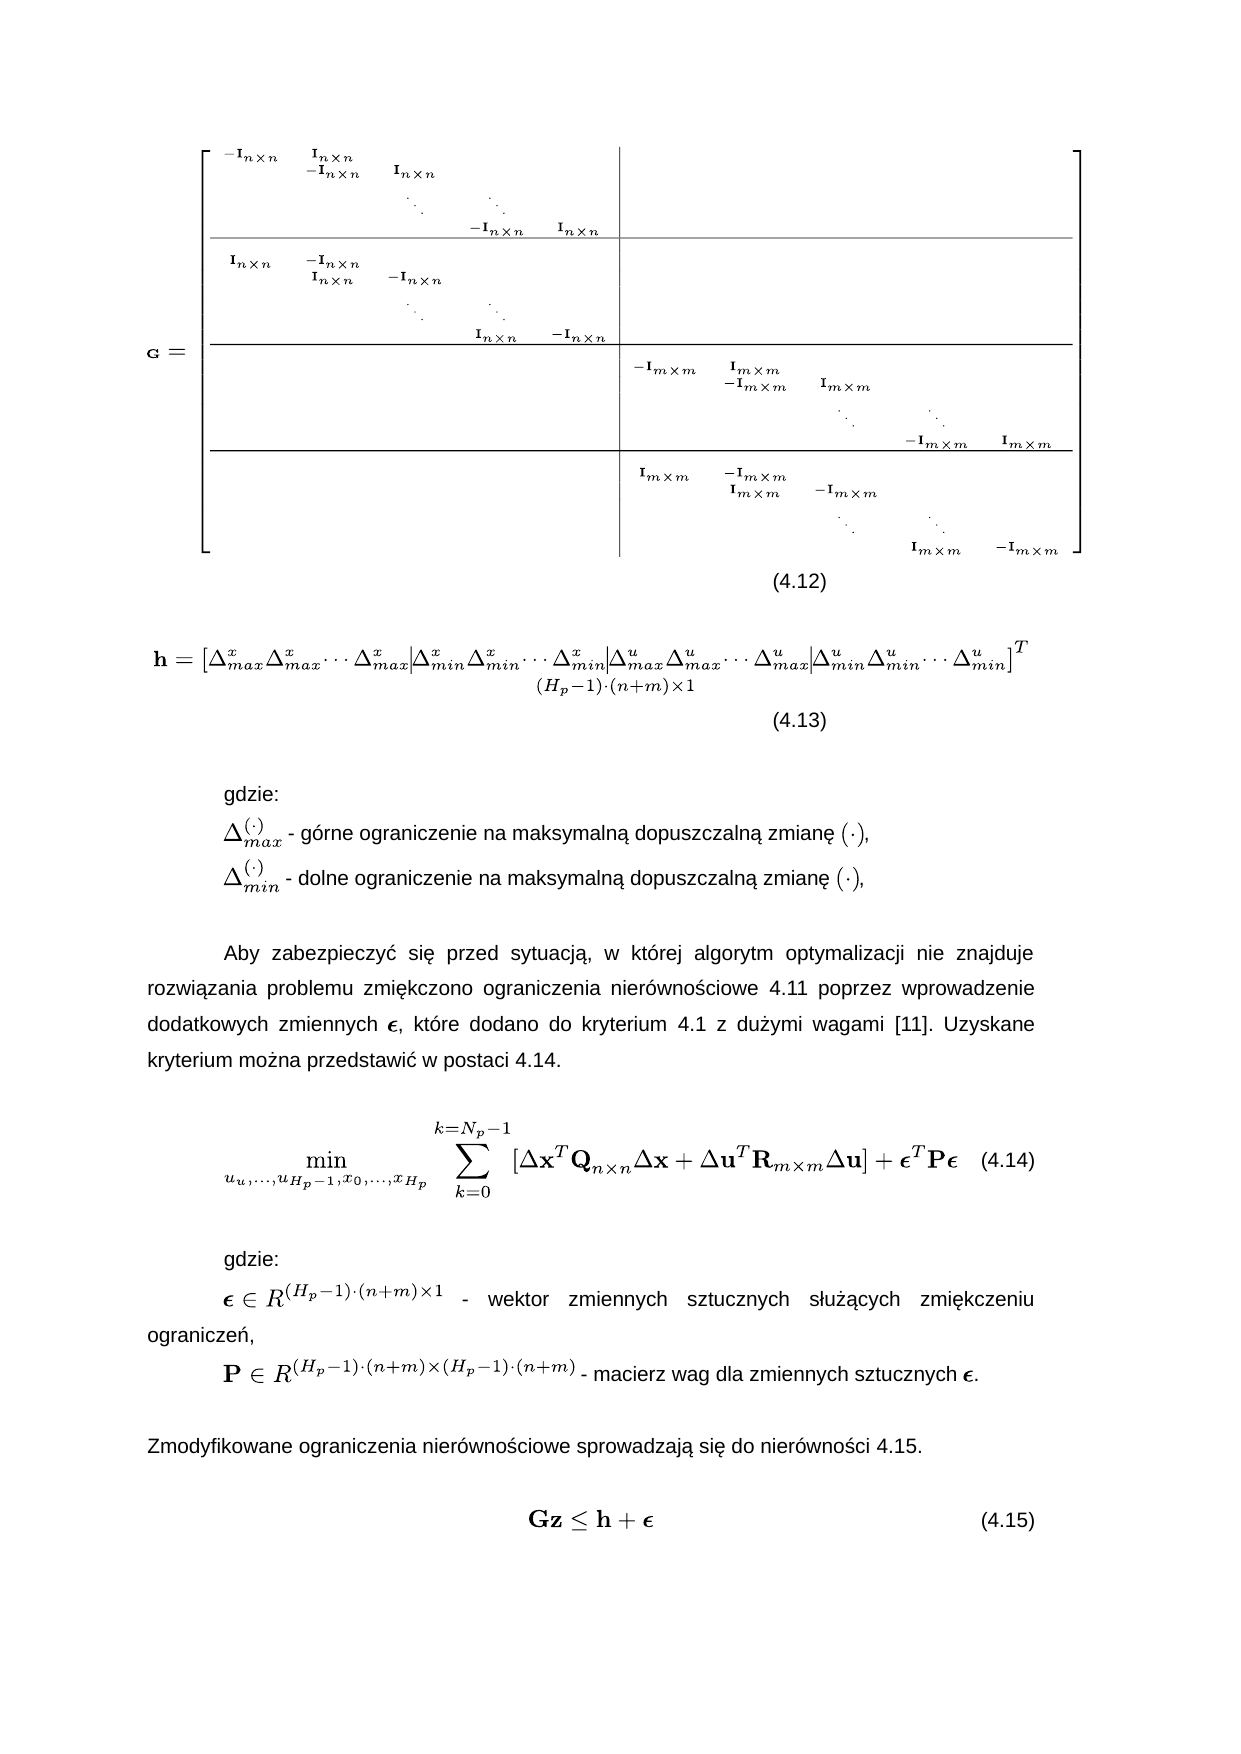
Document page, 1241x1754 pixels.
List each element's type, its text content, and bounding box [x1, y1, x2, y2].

text Aby zabezpieczyć się przed sytuacją, w której algorytm optymalizacji nie znajduje rozwiązania problemu zmiękczono ograniczenia nierównościowe 4.11 poprzez wprowadzenie dodatkowych zmiennych , które dodano do kryterium 4.1 z dużymi wagami [11]. Uzyskane kryterium można przedstawić w postaci 4.14. [147, 940, 1035, 1072]
text gdzie: [147, 1247, 1035, 1271]
text (4.12) [147, 556, 1035, 593]
text Zmodyfikowane ograniczenia nierównościowe sprowadzają się do nierówności 4.15. [147, 1434, 1035, 1458]
text - wektor zmiennych sztucznych służących zmiękczeniu ograniczeń, [147, 1283, 1035, 1347]
text - dolne ograniczenie na maksymalną dopuszczalną zmianę , [260, 859, 1035, 892]
text [147, 1122, 455, 1198]
text (4.15) [147, 1507, 1035, 1531]
text [147, 859, 248, 892]
text (4.14) [488, 1122, 1035, 1198]
text (4.13) [147, 605, 1035, 732]
text - górne ograniczenie na maksymalną dopuszczalną zmianę , [281, 818, 1035, 847]
text gdzie: [147, 782, 1035, 806]
text - macierz wag dla zmiennych sztucznych . [147, 1359, 1035, 1386]
text [147, 818, 245, 847]
